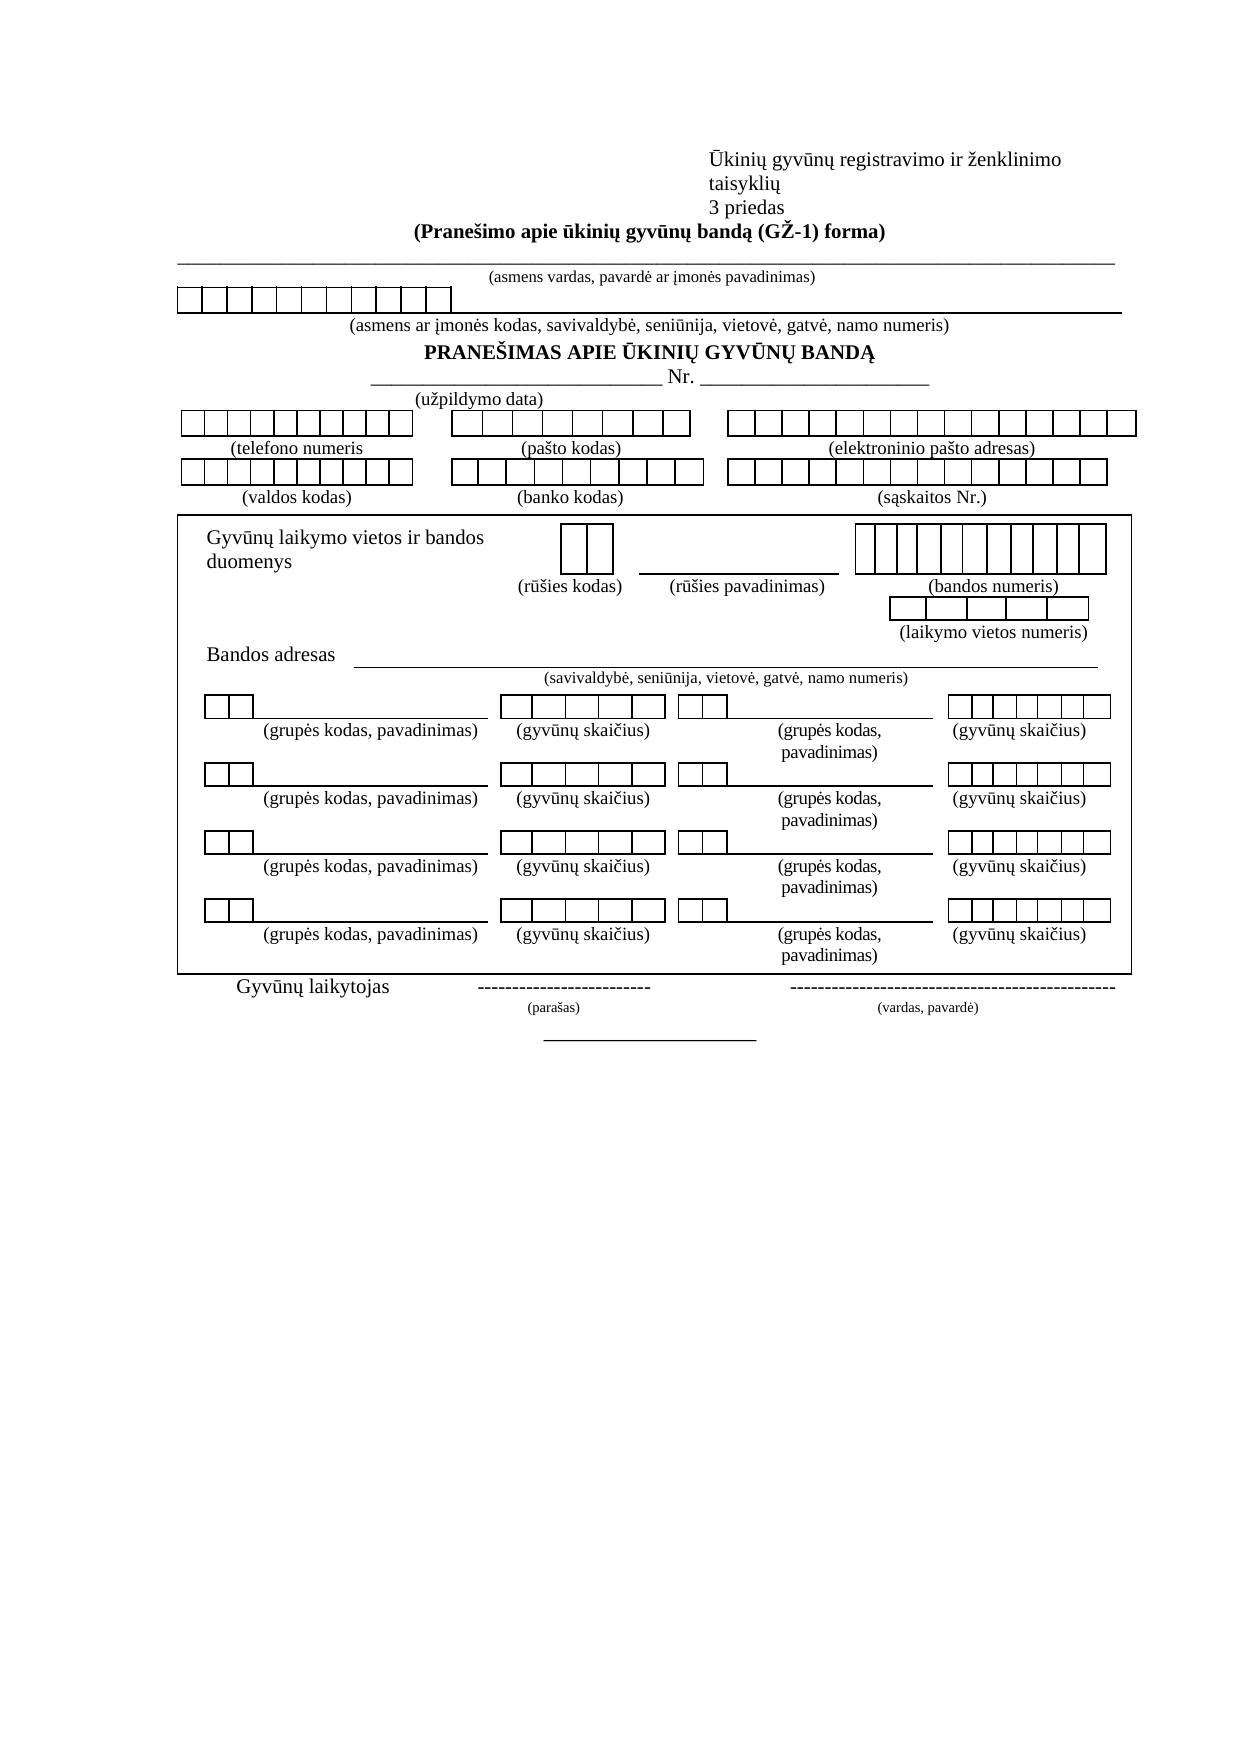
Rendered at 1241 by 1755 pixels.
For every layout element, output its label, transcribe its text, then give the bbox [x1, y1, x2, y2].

table_cell [178, 830, 204, 853]
table_cell [229, 787, 253, 830]
table_cell [949, 696, 971, 717]
table_cell [1058, 525, 1078, 573]
table_cell [1017, 832, 1037, 853]
table_cell [178, 718, 205, 762]
table_cell (grupės kodas, pavadinimas) [253, 923, 488, 966]
table_cell (grupės kodas, pavadinimas) [727, 923, 933, 966]
table_cell [488, 921, 501, 966]
table_header [1000, 411, 1025, 435]
table_cell (gyvūnų skaičius) [501, 719, 665, 762]
table_header [205, 411, 227, 435]
table_cell [728, 694, 933, 717]
table_cell (grupės kodas, pavadinimas) [253, 787, 488, 830]
table_cell [566, 764, 598, 785]
table_cell [205, 719, 229, 762]
table_cell [599, 900, 631, 921]
table_cell [228, 460, 250, 484]
table_header [691, 410, 727, 435]
table_cell [178, 853, 205, 898]
table_cell [856, 596, 889, 619]
table_cell [1084, 764, 1110, 785]
table_cell [933, 694, 948, 717]
table_cell [1048, 598, 1088, 619]
table_header [251, 411, 273, 435]
table_cell (gyvūnų skaičius) [501, 787, 665, 830]
table_cell [562, 525, 586, 573]
table_header [178, 516, 1131, 523]
table_cell [994, 764, 1016, 785]
table_cell [728, 830, 933, 853]
table_cell [254, 830, 488, 853]
table_header [756, 411, 781, 435]
table_cell [591, 460, 618, 484]
table_header [182, 411, 204, 435]
table_cell [648, 460, 674, 484]
table_cell [1038, 764, 1061, 785]
table_cell [933, 762, 948, 785]
table_cell [973, 900, 992, 921]
table_cell [599, 832, 631, 853]
table_cell [973, 696, 992, 717]
table_cell [230, 696, 252, 717]
table_cell [678, 923, 727, 966]
table_cell [703, 900, 726, 921]
table_cell [566, 696, 598, 717]
table_cell [988, 525, 1010, 573]
table_header [253, 288, 276, 312]
table_cell [933, 718, 948, 762]
table_cell [620, 460, 646, 484]
table_cell [502, 696, 531, 717]
table_cell [488, 785, 501, 830]
table_cell [933, 785, 948, 830]
table_cell (gyvūnų skaičius) [948, 853, 1131, 898]
table_cell [679, 832, 702, 853]
table_cell [254, 898, 488, 921]
table_cell [1027, 460, 1052, 484]
table_cell [533, 832, 565, 853]
table_cell [614, 523, 639, 573]
text Gyvūnų laikytojas ------------------------- ----------------------------------------------- [177, 975, 1122, 998]
table_header [228, 411, 250, 435]
table_cell [703, 696, 726, 717]
table_cell [178, 596, 501, 619]
table_cell [501, 619, 639, 642]
table_cell [678, 719, 727, 762]
table_cell [933, 830, 948, 853]
table_cell [1084, 696, 1110, 717]
table_cell [968, 598, 1005, 619]
table_cell [205, 787, 229, 830]
table_cell [502, 764, 531, 785]
table_cell (valdos kodas) [181, 486, 412, 507]
table_cell [206, 764, 228, 785]
table_cell [933, 921, 948, 966]
table_cell [665, 785, 678, 830]
table_cell [1034, 525, 1056, 573]
table_header [891, 411, 917, 435]
table_cell (grupės kodas, pavadinimas) [727, 787, 933, 830]
table_cell [994, 696, 1016, 717]
table_cell [1111, 762, 1131, 785]
table_cell [206, 832, 228, 853]
table_cell (pašto kodas) [452, 437, 690, 458]
table_header [729, 411, 754, 435]
table_cell [1054, 460, 1079, 484]
table_cell [665, 853, 678, 898]
table_cell [639, 523, 839, 573]
table_cell [178, 966, 1131, 973]
table_cell [918, 460, 944, 484]
table_header [377, 288, 400, 312]
table_cell [666, 830, 678, 853]
table_cell [1038, 900, 1061, 921]
table_header [1027, 411, 1052, 435]
table_cell [666, 694, 678, 717]
table_cell [321, 460, 342, 484]
table_cell [1000, 460, 1025, 484]
table_cell [678, 855, 727, 898]
table_cell [354, 642, 1098, 666]
table_cell (gyvūnų skaičius) [948, 785, 1131, 830]
table_cell [178, 573, 501, 596]
table_cell [633, 900, 664, 921]
table_cell [178, 762, 204, 785]
table_cell [1017, 764, 1037, 785]
table_cell [206, 900, 228, 921]
table_cell [205, 460, 227, 484]
table_cell [254, 762, 488, 785]
table_cell [1062, 764, 1083, 785]
table_header [321, 411, 342, 435]
table_cell [891, 598, 925, 619]
table_header [864, 411, 890, 435]
table_cell (gyvūnų skaičius) [501, 923, 665, 966]
table_header [1108, 411, 1135, 435]
table_cell [678, 787, 727, 830]
table_cell [566, 832, 598, 853]
table_cell [1089, 596, 1131, 619]
table_cell [1098, 642, 1131, 666]
table_cell [502, 832, 531, 853]
table_cell [1080, 525, 1105, 573]
table_cell [949, 764, 971, 785]
table_cell [729, 460, 754, 484]
text Ūkinių gyvūnų registravimo ir ženklinimo [177, 147, 1122, 171]
table_cell [367, 460, 388, 484]
table_cell [665, 921, 678, 966]
table_cell (gyvūnų skaičius) [501, 855, 665, 898]
table_header [178, 288, 201, 312]
table_cell [533, 696, 565, 717]
table_cell [599, 764, 631, 785]
table_cell [1062, 900, 1083, 921]
table_cell [1062, 696, 1083, 717]
table_cell (asmens ar įmonės kodas, savivaldybė, seniūnija, vietovė, gatvė, namo numeris) [177, 314, 1122, 335]
table_cell [488, 718, 501, 762]
table_cell [933, 898, 948, 921]
table_cell [942, 525, 962, 573]
text ____________________________ Nr. ______________________ [177, 364, 1122, 388]
table_cell (grupės kodas, pavadinimas) [253, 719, 488, 762]
table_header [1081, 411, 1106, 435]
table_cell [728, 898, 933, 921]
table_cell (rūšies kodas) [501, 573, 639, 596]
table_header [203, 288, 226, 312]
text (užpildymo data) [177, 388, 1122, 409]
text (asmens vardas, pavardė ar įmonės pavadinimas) [177, 267, 1122, 286]
table_cell [599, 696, 631, 717]
table_cell [639, 619, 856, 642]
table_cell [533, 764, 565, 785]
table_header [573, 411, 602, 435]
table_cell [666, 898, 678, 921]
table_cell [918, 525, 940, 573]
table_cell [206, 696, 228, 717]
table_cell [1098, 666, 1131, 687]
table_cell (grupės kodas, pavadinimas) [253, 855, 488, 898]
table_cell [229, 855, 253, 898]
table_header [513, 411, 542, 435]
table_cell (gyvūnų skaičius) [948, 718, 1131, 762]
table_cell [703, 832, 726, 853]
table_cell [856, 525, 874, 573]
table_cell [230, 832, 252, 853]
table_cell [963, 525, 986, 573]
table_cell [810, 460, 835, 484]
table_header [603, 411, 632, 435]
table_cell [413, 458, 451, 484]
table_cell [178, 694, 204, 717]
table_header [452, 286, 1122, 312]
table_header [298, 411, 319, 435]
table_cell [1081, 460, 1106, 484]
table_header [634, 411, 662, 435]
table_cell [488, 694, 500, 717]
table_cell [453, 460, 477, 484]
table_cell [639, 596, 856, 619]
table_header [327, 288, 351, 312]
table_cell [1111, 694, 1131, 717]
table_cell [1038, 832, 1061, 853]
table_cell (sąskaitos Nr.) [728, 484, 1136, 507]
table_cell (banko kodas) [412, 484, 728, 507]
table_header [945, 411, 971, 435]
table_cell [178, 687, 1131, 694]
table_cell [251, 460, 273, 484]
text _________________ [177, 1015, 1122, 1044]
table_header [1054, 411, 1079, 435]
table_cell [1084, 900, 1110, 921]
table_cell [864, 460, 890, 484]
table_header [810, 411, 835, 435]
table_cell [566, 900, 598, 921]
table_cell [178, 898, 204, 921]
table_cell (grupės kodas, pavadinimas) [727, 855, 933, 898]
table_cell [563, 460, 590, 484]
table_cell [275, 460, 296, 484]
table_cell [676, 460, 703, 484]
table_cell (savivaldybė, seniūnija, vietovė, gatvė, namo numeris) [354, 668, 1098, 687]
table_cell [178, 666, 354, 687]
table_cell [344, 460, 365, 484]
table_header [837, 411, 863, 435]
table_cell [898, 525, 916, 573]
table_cell [994, 832, 1016, 853]
table_cell [1108, 458, 1136, 484]
table_cell [298, 460, 319, 484]
table_cell [178, 619, 501, 642]
table_cell [479, 460, 505, 484]
table_cell [633, 832, 664, 853]
table_header [344, 411, 365, 435]
table_cell [390, 460, 412, 484]
table_cell [783, 460, 808, 484]
table_header [483, 411, 512, 435]
table_cell [949, 832, 971, 853]
table_cell Gyvūnų laikymo vietos ir bandos duomenys [178, 523, 560, 573]
table_header [453, 411, 482, 435]
table_header [367, 411, 388, 435]
table_cell [535, 460, 562, 484]
table_cell [973, 832, 992, 853]
table_cell (telefono numeris [181, 437, 412, 458]
table_cell [1111, 898, 1131, 921]
table_header [783, 411, 808, 435]
table_cell [679, 900, 702, 921]
table_cell [1111, 830, 1131, 853]
table_cell [1038, 696, 1061, 717]
table_cell [229, 923, 253, 966]
table_cell [972, 460, 998, 484]
table_cell [488, 762, 500, 785]
table_cell [178, 785, 205, 830]
table_cell [229, 719, 253, 762]
table_header [918, 411, 944, 435]
table_cell (rūšies pavadinimas) [639, 573, 856, 596]
table_cell (gyvūnų skaičius) [948, 921, 1131, 966]
table_cell [756, 460, 781, 484]
table_header [275, 411, 296, 435]
table_cell [254, 694, 488, 717]
table_cell (grupės kodas, pavadinimas) [727, 719, 933, 762]
table_cell [665, 718, 678, 762]
text taisyklių [177, 171, 1122, 195]
table_header [972, 411, 998, 435]
table_cell [507, 460, 534, 484]
table_cell [973, 764, 992, 785]
table_cell [679, 696, 702, 717]
table_cell [1017, 900, 1037, 921]
table_cell [666, 762, 678, 785]
table_cell [933, 853, 948, 898]
table_cell [205, 923, 229, 966]
table_cell [230, 764, 252, 785]
table_cell [533, 900, 565, 921]
table_cell (elektroninio pašto adresas) [728, 437, 1136, 458]
text __________________________________________________________________________________________ [177, 243, 1122, 267]
table_cell [728, 762, 933, 785]
table_cell [178, 921, 205, 966]
table_header [402, 288, 425, 312]
table_header [352, 288, 375, 312]
table_cell [1007, 598, 1046, 619]
table_cell [633, 764, 664, 785]
table_header [427, 288, 450, 312]
table_cell [876, 525, 896, 573]
table_cell [690, 435, 728, 458]
table_cell [1012, 525, 1032, 573]
table_cell [703, 764, 726, 785]
table_cell [588, 525, 612, 573]
text (Pranešimo apie ūkinių gyvūnų bandą (GŽ-1) forma) [177, 219, 1122, 243]
table_cell [488, 830, 500, 853]
table_cell [502, 900, 531, 921]
table_cell [949, 900, 971, 921]
text PRANEŠIMAS APIE ŪKINIŲ GYVŪNŲ BANDĄ [177, 340, 1122, 364]
table_cell [994, 900, 1016, 921]
table_cell [633, 696, 664, 717]
table_header [413, 410, 451, 435]
table_cell [839, 523, 855, 573]
table_header [277, 288, 301, 312]
table_cell [1107, 523, 1131, 573]
table_cell [945, 460, 971, 484]
table_header [664, 411, 689, 435]
table_cell [927, 598, 966, 619]
table_cell [1084, 832, 1110, 853]
table_cell [837, 460, 863, 484]
table_header [543, 411, 572, 435]
text 3 priedas [177, 195, 1122, 219]
table_cell [1062, 832, 1083, 853]
table_cell (laikymo vietos numeris) [856, 619, 1131, 642]
table_cell [182, 460, 204, 484]
table_cell [412, 435, 452, 458]
table_cell [679, 764, 702, 785]
table_cell [891, 460, 917, 484]
table_cell [230, 900, 252, 921]
table_cell (bandos numeris) [856, 573, 1131, 596]
table_cell [488, 853, 501, 898]
table_cell [205, 855, 229, 898]
text (parašas) (vardas, pavardė) [177, 998, 1122, 1015]
table_cell [501, 596, 639, 619]
table_header [228, 288, 251, 312]
table_cell Bandos adresas [178, 642, 354, 666]
table_header [390, 411, 412, 435]
table_cell [704, 458, 727, 484]
table_cell [1017, 696, 1037, 717]
table_header [302, 288, 326, 312]
table_cell [488, 898, 500, 921]
